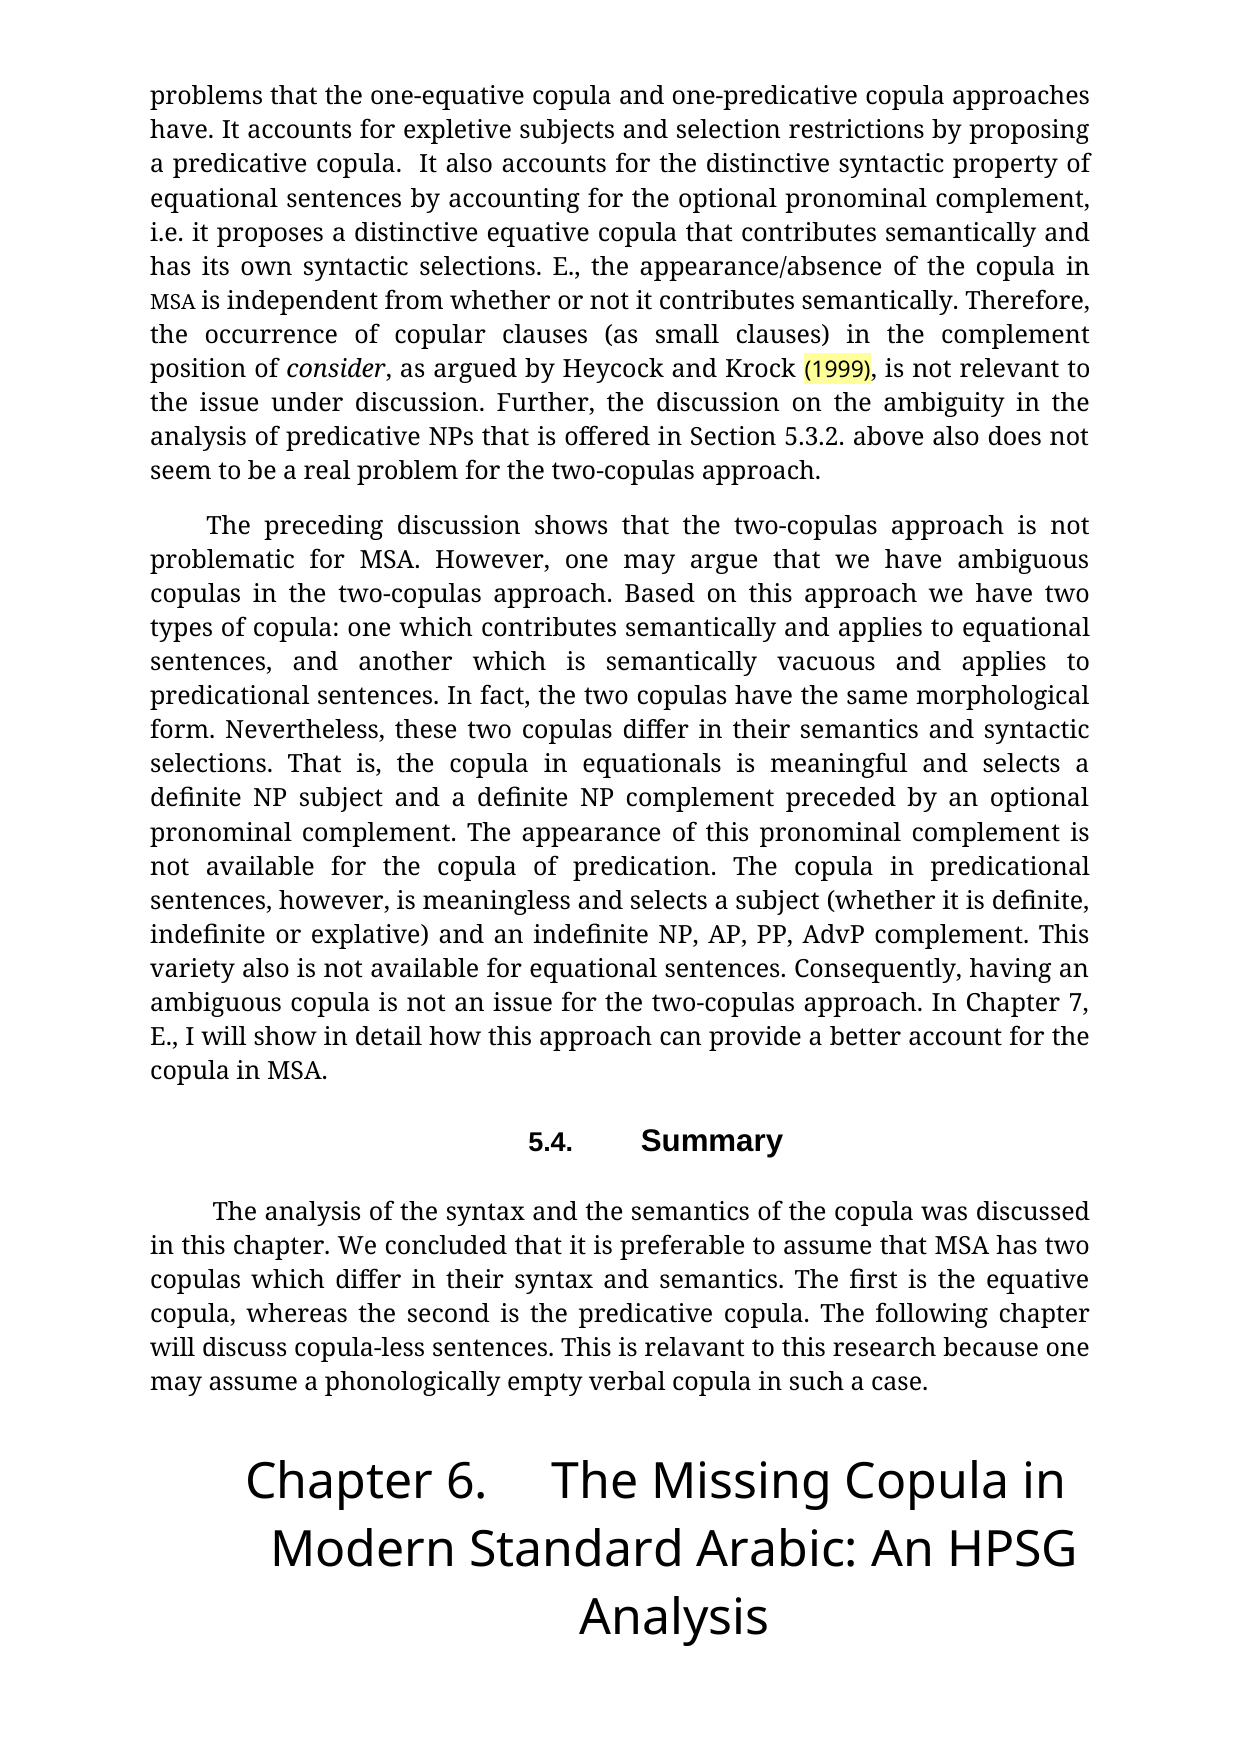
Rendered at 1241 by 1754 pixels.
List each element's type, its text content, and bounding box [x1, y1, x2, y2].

text The preceding discussion shows that the two-copulas approach is not problematic for MSA. However, one may argue that we have ambiguous copulas in the two-copulas approach. Based on this approach we have two types of copula: one which contributes semantically and applies to equational sentences, and another which is semantically vacuous and applies to predicational sentences. In fact, the two copulas have the same morphological form. Nevertheless, these two copulas differ in their semantics and syntactic selections. That is, the copula in equationals is meaningful and selects a definite NP subject and a definite NP complement preceded by an optional pronominal complement. The appearance of this pronominal complement is not available for the copula of predication. The copula in predicational sentences, however, is meaningless and selects a subject (whether it is definite, indefinite or explative) and an indefinite NP, AP, PP, AdvP complement. This variety also is not available for equational sentences. Consequently, having an ambiguous copula is not an issue for the two-copulas approach. In Chapter 7, E., I will show in detail how this approach can provide a better account for the copula in MSA. [150, 508, 1091, 1087]
subtitle The Missing Copula in Modern Standard Arabic: An HPSG Analysis [187, 1445, 1123, 1649]
text problems that the one-equative copula and one-predicative copula approaches have. It accounts for expletive subjects and selection restrictions by proposing a predicative copula. It also accounts for the distinctive syntactic property of equational sentences by accounting for the optional pronominal complement, i.e. it proposes a distinctive equative copula that contributes semantically and has its own syntactic selections. E., the appearance/absence of the copula in MSA is independent from whether or not it contributes semantically. Therefore, the occurrence of copular clauses (as small clauses) in the complement position of consider, as argued by Heycock and Krock (1999), is not relevant to the issue under discussion. Further, the discussion on the ambiguity in the analysis of predicative NPs that is offered in Section 5.3.2. above also does not seem to be a real problem for the two-copulas approach. [150, 78, 1091, 487]
text The analysis of the syntax and the semantics of the copula was discussed in this chapter. We concluded that it is preferable to assume that MSA has two copulas which differ in their syntax and semantics. The first is the equative copula, whereas the second is the predicative copula. The following chapter will discuss copula-less sentences. This is relavant to this research because one may assume a phonologically empty verbal copula in such a case. [150, 1193, 1091, 1398]
subtitle Summary [187, 1122, 1123, 1158]
